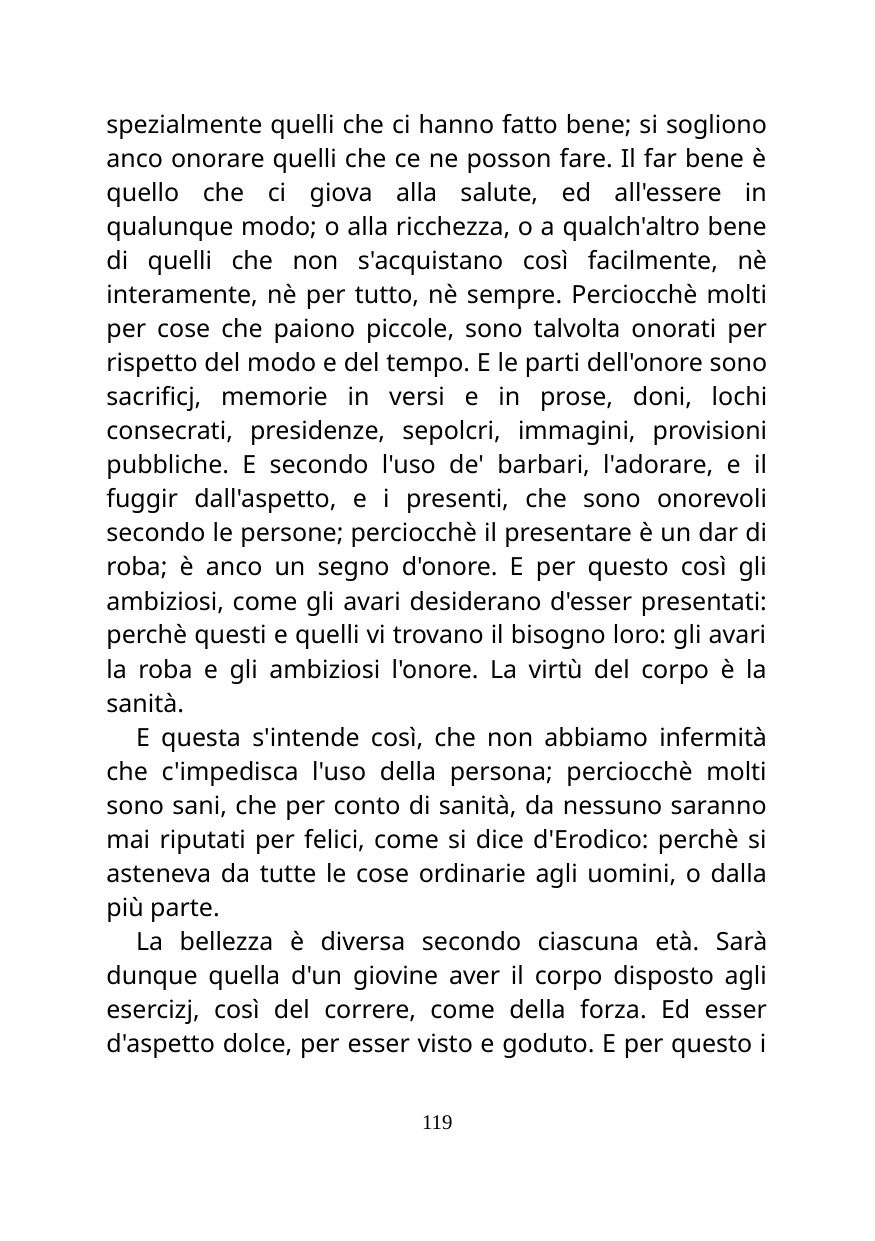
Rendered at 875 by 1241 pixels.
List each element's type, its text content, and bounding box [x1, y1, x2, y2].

text E questa s'intende così, che non abbiamo infermità che c'impedisca l'uso della persona; perciocchè molti sono sani, che per conto di sanità, da nessuno saranno mai riputati per felici, come si dice d'Erodico: perchè si asteneva da tutte le cose ordinarie agli uomini, o dalla più parte. [106, 719, 768, 924]
text La bellezza è diversa secondo ciascuna età. Sarà dunque quella d'un giovine aver il corpo disposto agli esercizj, così del correre, come della forza. Ed esser d'aspetto dolce, per esser visto e goduto. E per questo i [106, 924, 768, 1060]
text spezialmente quelli che ci hanno fatto bene; si sogliono anco onorare quelli che ce ne posson fare. Il far bene è quello che ci giova alla salute, ed all'essere in qualunque modo; o alla ricchezza, o a qualch'altro bene di quelli che non s'acquistano così facilmente, nè interamente, nè per tutto, nè sempre. Perciocchè molti per cose che paiono piccole, sono talvolta onorati per rispetto del modo e del tempo. E le parti dell'onore sono sacrificj, memorie in versi e in prose, doni, lochi consecrati, presidenze, sepolcri, immagini, provisioni pubbliche. E secondo l'uso de' barbari, l'adorare, e il fuggir dall'aspetto, e i presenti, che sono onorevoli secondo le persone; perciocchè il presentare è un dar di roba; è anco un segno d'onore. E per questo così gli ambiziosi, come gli avari desiderano d'esser presentati: perchè questi e quelli vi trovano il bisogno loro: gli avari la roba e gli ambiziosi l'onore. La virtù del corpo è la sanità. [106, 106, 768, 719]
